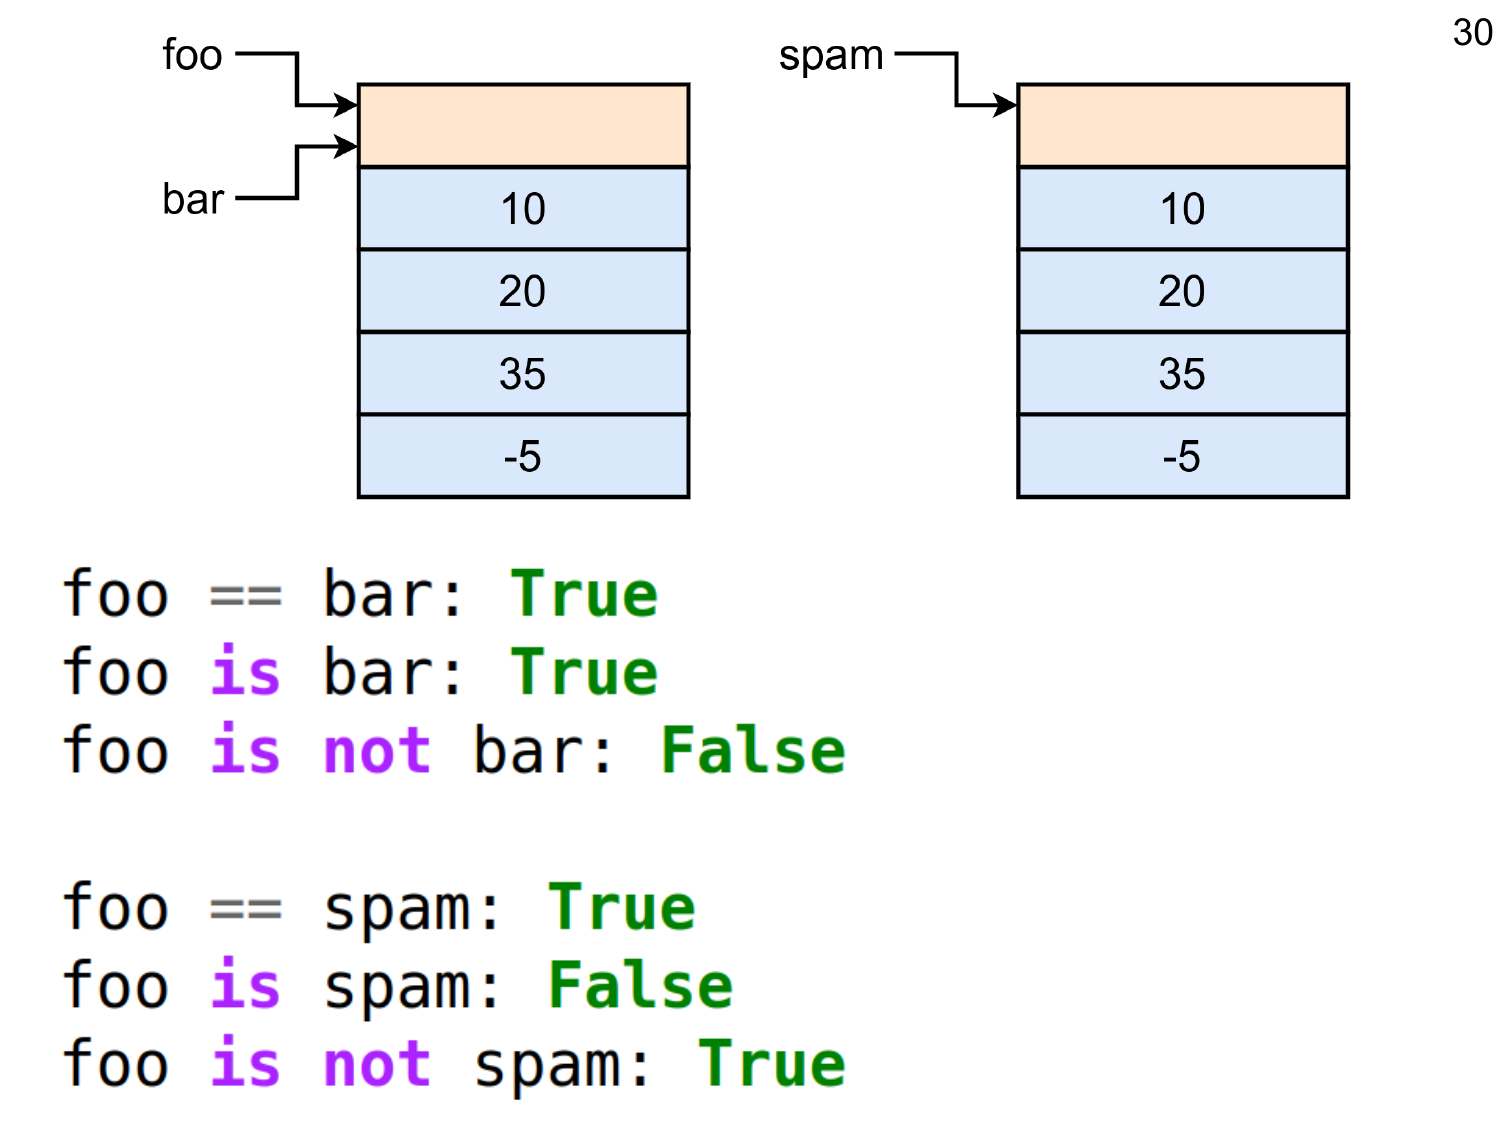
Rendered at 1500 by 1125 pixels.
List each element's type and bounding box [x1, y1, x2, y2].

picture [49, 544, 875, 1111]
picture [141, 11, 1359, 508]
